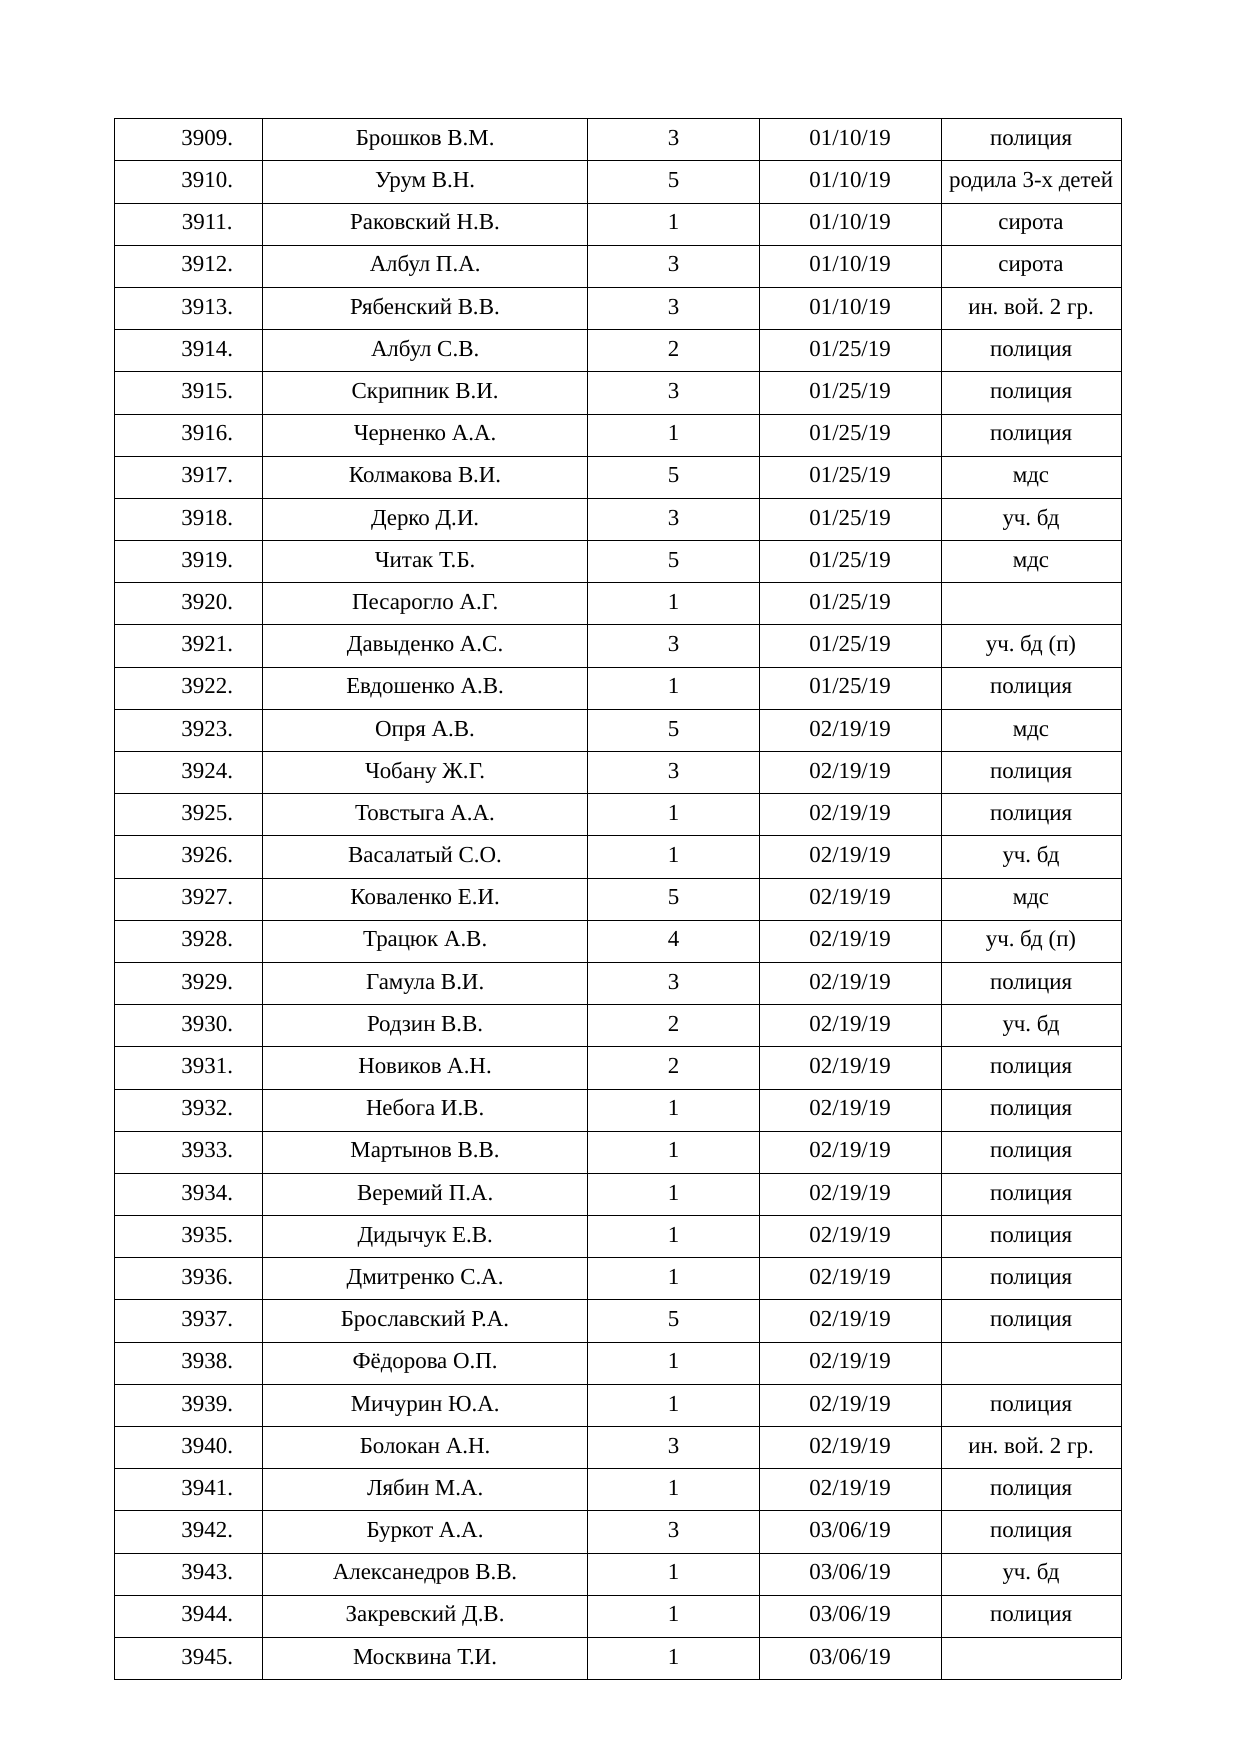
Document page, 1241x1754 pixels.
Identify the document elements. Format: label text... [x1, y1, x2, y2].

table_cell 19.02.19 [760, 1132, 941, 1173]
table_cell полиция [942, 1132, 1121, 1173]
table_cell 10.01.19 [760, 161, 941, 202]
table_cell ин. вой. 2 гр. [942, 1427, 1121, 1468]
table_cell 19.02.19 [760, 879, 941, 920]
table_cell [942, 1343, 1121, 1384]
table_cell [115, 1385, 262, 1426]
table_cell Лябин М.А. [263, 1469, 587, 1510]
table_cell [115, 1300, 262, 1342]
table_cell [115, 710, 262, 751]
table_cell 5 [588, 710, 759, 751]
table_cell полиция [942, 415, 1121, 456]
table_cell сирота [942, 246, 1121, 287]
table_cell [115, 204, 262, 245]
table_cell 19.02.19 [760, 1469, 941, 1510]
table_cell Товстыга А.А. [263, 794, 587, 835]
table_cell 3 [588, 1427, 759, 1468]
table_cell 19.02.19 [760, 1174, 941, 1215]
table_cell Урум В.Н. [263, 161, 587, 202]
table_cell ин. вой. 2 гр. [942, 288, 1121, 329]
table_cell уч. бд (п) [942, 921, 1121, 962]
table_cell 1 [588, 1596, 759, 1637]
table_cell Песарогло А.Г. [263, 583, 587, 624]
table_cell 1 [588, 1343, 759, 1384]
table_cell 3 [588, 625, 759, 667]
table_cell Черненко А.А. [263, 415, 587, 456]
table_cell уч. бд [942, 1005, 1121, 1046]
table_cell 3 [588, 752, 759, 793]
table_cell полиция [942, 1090, 1121, 1131]
table_cell 06.03.19 [760, 1511, 941, 1552]
table_cell 3 [588, 288, 759, 329]
table_cell [115, 752, 262, 793]
table_cell 5 [588, 1300, 759, 1342]
table_cell полиция [942, 794, 1121, 835]
table_cell полиция [942, 330, 1121, 371]
table_cell 19.02.19 [760, 752, 941, 793]
table_cell 19.02.19 [760, 794, 941, 835]
table_cell Дидычук Е.В. [263, 1216, 587, 1257]
table_cell [115, 1469, 262, 1510]
table_cell [115, 161, 262, 202]
table_cell сирота [942, 204, 1121, 245]
table_cell уч. бд [942, 836, 1121, 877]
table_cell [115, 1047, 262, 1088]
table_cell 3 [588, 1511, 759, 1552]
table_cell Закревский Д.В. [263, 1596, 587, 1637]
table_cell Мичурин Ю.А. [263, 1385, 587, 1426]
table_cell 19.02.19 [760, 710, 941, 751]
table_cell Колмакова В.И. [263, 457, 587, 498]
table_cell [115, 372, 262, 413]
table_cell 1 [588, 204, 759, 245]
table_cell [115, 1005, 262, 1046]
table_cell [115, 330, 262, 371]
table_cell Раковский Н.В. [263, 204, 587, 245]
table_cell 25.01.19 [760, 499, 941, 540]
table_cell Брошков В.М. [263, 119, 587, 160]
table_cell 2 [588, 330, 759, 371]
table_cell мдс [942, 457, 1121, 498]
table_cell 19.02.19 [760, 1427, 941, 1468]
table_cell Брославский Р.А. [263, 1300, 587, 1342]
table_cell [942, 1638, 1121, 1679]
table_cell Новиков А.Н. [263, 1047, 587, 1088]
table_cell [115, 1258, 262, 1299]
table_cell 19.02.19 [760, 1385, 941, 1426]
table_cell 1 [588, 1090, 759, 1131]
table_cell [115, 1554, 262, 1595]
table_cell 1 [588, 1258, 759, 1299]
table_cell мдс [942, 541, 1121, 582]
table_cell 1 [588, 668, 759, 709]
table_cell Читак Т.Б. [263, 541, 587, 582]
table_cell 19.02.19 [760, 1005, 941, 1046]
table_cell [115, 1216, 262, 1257]
table_cell [115, 963, 262, 1004]
table_cell уч. бд (п) [942, 625, 1121, 667]
table_cell полиция [942, 372, 1121, 413]
table_cell 25.01.19 [760, 330, 941, 371]
table_cell [115, 836, 262, 877]
table_cell 19.02.19 [760, 963, 941, 1004]
table_cell 25.01.19 [760, 668, 941, 709]
table_cell уч. бд [942, 1554, 1121, 1595]
table_cell полиция [942, 1300, 1121, 1342]
table_cell 3 [588, 499, 759, 540]
table_cell 19.02.19 [760, 1090, 941, 1131]
table_cell [115, 499, 262, 540]
table_cell полиция [942, 1469, 1121, 1510]
table_cell уч. бд [942, 499, 1121, 540]
table_cell 3 [588, 246, 759, 287]
table_cell 10.01.19 [760, 119, 941, 160]
table_cell родила 3-х детей [942, 161, 1121, 202]
table_cell 1 [588, 1385, 759, 1426]
table_cell Дерко Д.И. [263, 499, 587, 540]
table_cell 19.02.19 [760, 1216, 941, 1257]
table_cell [115, 1596, 262, 1637]
table_cell 5 [588, 457, 759, 498]
table_cell 25.01.19 [760, 457, 941, 498]
table_cell 10.01.19 [760, 288, 941, 329]
table_cell 1 [588, 1638, 759, 1679]
table_cell 1 [588, 1469, 759, 1510]
table_cell [115, 415, 262, 456]
table_cell [115, 1132, 262, 1173]
table_cell 3 [588, 119, 759, 160]
table_cell Дмитренко С.А. [263, 1258, 587, 1299]
table_cell [115, 1511, 262, 1552]
table_cell 5 [588, 541, 759, 582]
table_cell [115, 1427, 262, 1468]
table_cell 1 [588, 836, 759, 877]
table_cell 10.01.19 [760, 204, 941, 245]
table_cell Гамула В.И. [263, 963, 587, 1004]
table_cell Коваленко Е.И. [263, 879, 587, 920]
table_cell Албул П.А. [263, 246, 587, 287]
table_cell полиция [942, 963, 1121, 1004]
table_cell 19.02.19 [760, 1047, 941, 1088]
table_cell 1 [588, 1216, 759, 1257]
table_cell Трацюк А.В. [263, 921, 587, 962]
table_cell 19.02.19 [760, 1300, 941, 1342]
table_cell полиция [942, 1596, 1121, 1637]
table_cell [115, 921, 262, 962]
table_cell Мартынов В.В. [263, 1132, 587, 1173]
table_cell мдс [942, 879, 1121, 920]
table_cell 2 [588, 1005, 759, 1046]
table_cell полиция [942, 1385, 1121, 1426]
table_cell 25.01.19 [760, 372, 941, 413]
table_cell Небога И.В. [263, 1090, 587, 1131]
table_cell 3 [588, 372, 759, 413]
table_cell [115, 625, 262, 667]
table_cell [942, 583, 1121, 624]
table_cell полиция [942, 752, 1121, 793]
table_cell Буркот А.А. [263, 1511, 587, 1552]
table_cell [115, 668, 262, 709]
table_cell Фёдорова О.П. [263, 1343, 587, 1384]
table_cell 25.01.19 [760, 583, 941, 624]
table_cell [115, 541, 262, 582]
table_cell Москвина Т.И. [263, 1638, 587, 1679]
table_cell 1 [588, 794, 759, 835]
table_cell [115, 457, 262, 498]
table_cell Скрипник В.И. [263, 372, 587, 413]
table_cell Болокан А.Н. [263, 1427, 587, 1468]
table_cell 06.03.19 [760, 1638, 941, 1679]
table_cell 3 [588, 963, 759, 1004]
table_cell 25.01.19 [760, 541, 941, 582]
table_cell Веремий П.А. [263, 1174, 587, 1215]
table_cell [115, 794, 262, 835]
table_cell 25.01.19 [760, 415, 941, 456]
table_cell [115, 583, 262, 624]
table_cell 2 [588, 1047, 759, 1088]
table_cell 1 [588, 583, 759, 624]
table_cell [115, 1638, 262, 1679]
table_cell полиция [942, 1174, 1121, 1215]
table_cell полиция [942, 119, 1121, 160]
table_cell полиция [942, 1258, 1121, 1299]
table_cell [115, 1090, 262, 1131]
table_cell [115, 119, 262, 160]
table_cell Албул С.В. [263, 330, 587, 371]
table_cell 19.02.19 [760, 1343, 941, 1384]
table_cell Чобану Ж.Г. [263, 752, 587, 793]
table_cell [115, 1174, 262, 1215]
table_cell [115, 246, 262, 287]
table_cell 5 [588, 161, 759, 202]
table_cell 1 [588, 1174, 759, 1215]
table_cell [115, 1343, 262, 1384]
table_cell Рябенский В.В. [263, 288, 587, 329]
table_cell 10.01.19 [760, 246, 941, 287]
table_cell Опря А.В. [263, 710, 587, 751]
table_cell 4 [588, 921, 759, 962]
table_cell Васалатый С.О. [263, 836, 587, 877]
table_cell полиция [942, 668, 1121, 709]
table_cell Родзин В.В. [263, 1005, 587, 1046]
table_cell 06.03.19 [760, 1596, 941, 1637]
table_cell [115, 879, 262, 920]
table_cell мдс [942, 710, 1121, 751]
table_cell 25.01.19 [760, 625, 941, 667]
table_cell 1 [588, 415, 759, 456]
table_cell 5 [588, 879, 759, 920]
table_cell [115, 288, 262, 329]
table_cell полиция [942, 1216, 1121, 1257]
table_cell Алексанедров В.В. [263, 1554, 587, 1595]
table_cell полиция [942, 1511, 1121, 1552]
table_cell 19.02.19 [760, 921, 941, 962]
table_cell Евдошенко А.В. [263, 668, 587, 709]
table_cell 19.02.19 [760, 1258, 941, 1299]
table_cell 1 [588, 1554, 759, 1595]
table_cell полиция [942, 1047, 1121, 1088]
table_cell 1 [588, 1132, 759, 1173]
table_cell 06.03.19 [760, 1554, 941, 1595]
table_cell 19.02.19 [760, 836, 941, 877]
table_cell Давыденко А.С. [263, 625, 587, 667]
